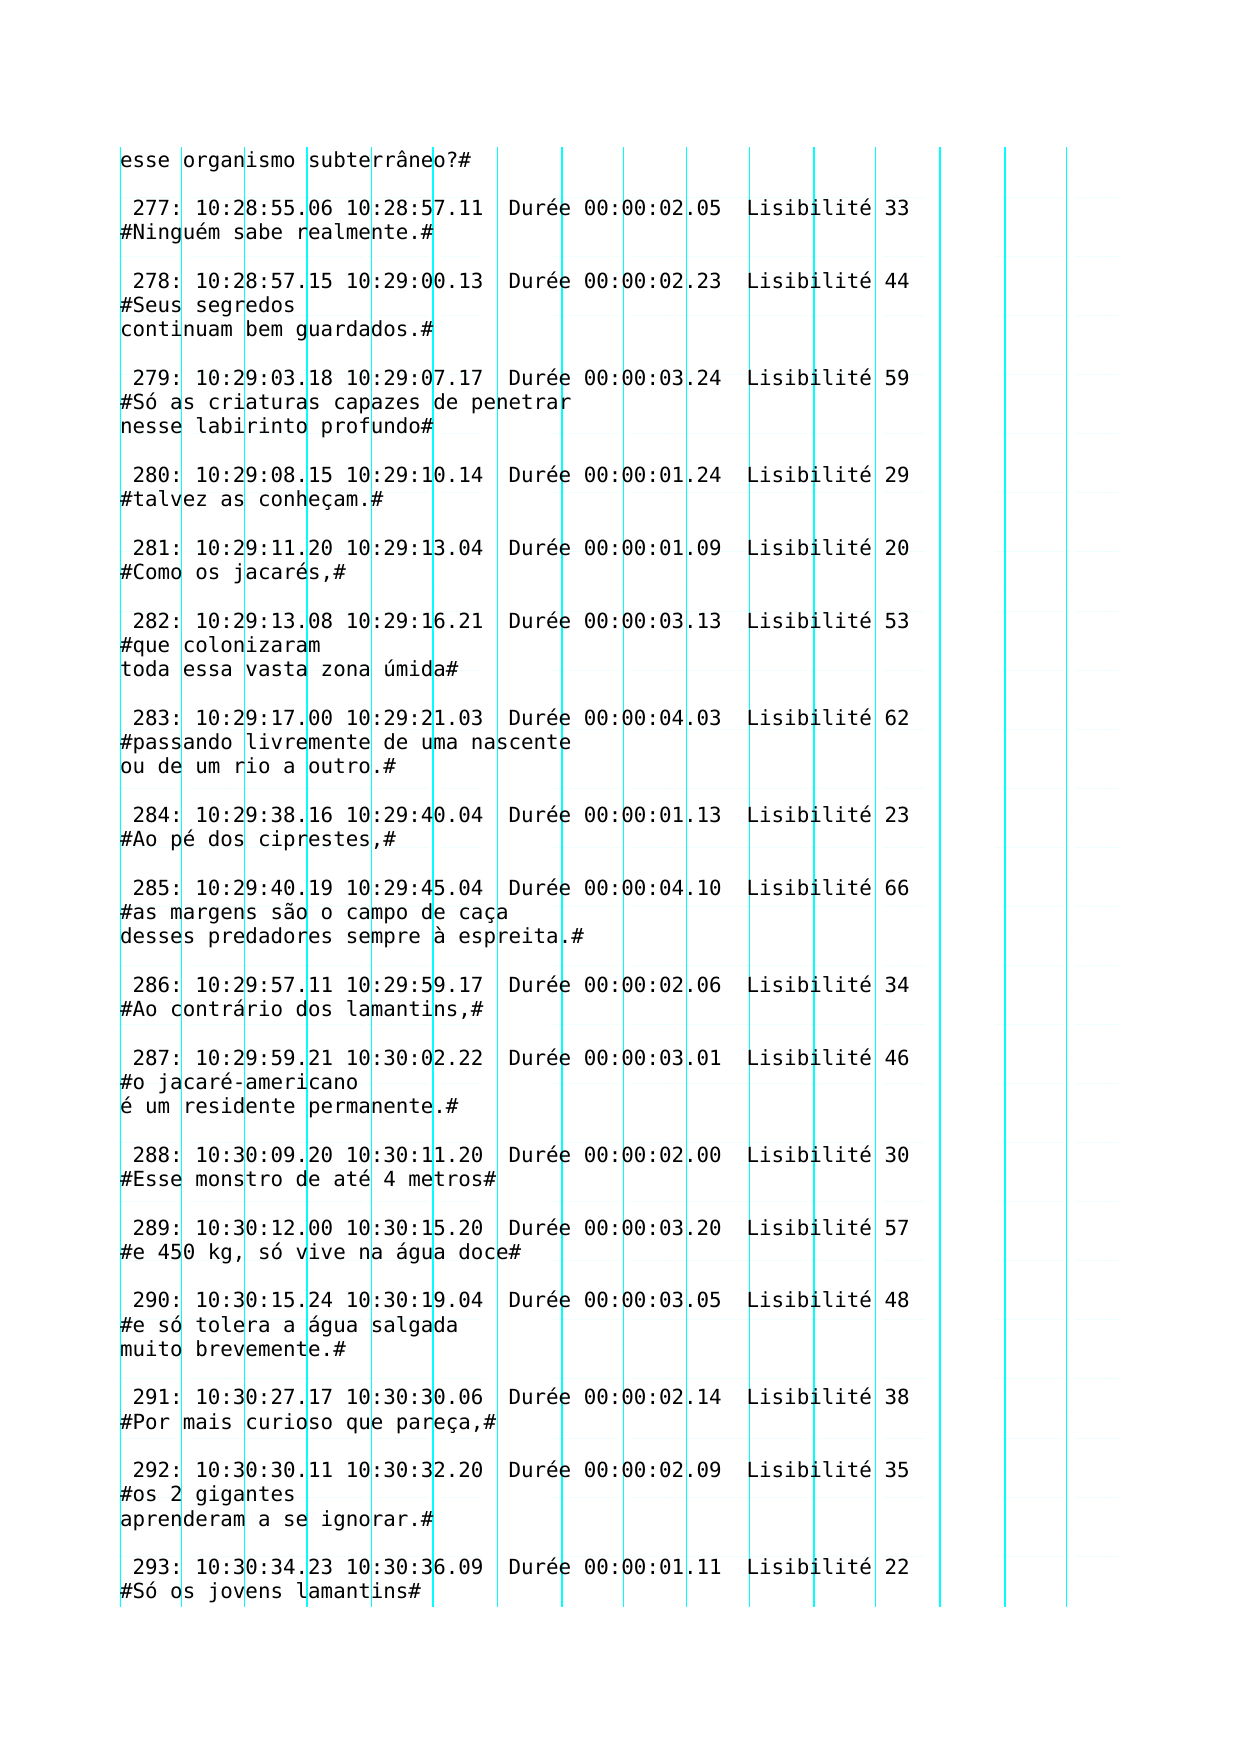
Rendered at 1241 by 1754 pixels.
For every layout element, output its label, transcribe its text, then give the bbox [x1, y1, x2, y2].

text #Só os jovens lamantins# [120, 1579, 1120, 1604]
text #as margens são o campo de caça [120, 900, 1120, 924]
text 288: 10:30:09.20 10:30:11.20 Durée 00:00:02.00 Lisibilité 30 [120, 1143, 1120, 1167]
text #os 2 gigantes [120, 1482, 1120, 1507]
text 284: 10:29:38.16 10:29:40.04 Durée 00:00:01.13 Lisibilité 23 [120, 803, 1120, 827]
text 282: 10:29:13.08 10:29:16.21 Durée 00:00:03.13 Lisibilité 53 [120, 609, 1120, 633]
text 283: 10:29:17.00 10:29:21.03 Durée 00:00:04.03 Lisibilité 62 [120, 706, 1120, 730]
text #Ao contrário dos lamantins,# [120, 997, 1120, 1021]
text 293: 10:30:34.23 10:30:36.09 Durée 00:00:01.11 Lisibilité 22 [120, 1555, 1120, 1579]
text #Ninguém sabe realmente.# [120, 220, 1120, 245]
text 280: 10:29:08.15 10:29:10.14 Durée 00:00:01.24 Lisibilité 29 [120, 463, 1120, 487]
text #talvez as conheçam.# [120, 487, 1120, 512]
text #e só tolera a água salgada [120, 1313, 1120, 1337]
text #Como os jacarés,# [120, 560, 1120, 584]
text ou de um rio a outro.# [120, 754, 1120, 779]
picture [119, 147, 1121, 1607]
text #Esse monstro de até 4 metros# [120, 1167, 1120, 1191]
text 292: 10:30:30.11 10:30:32.20 Durée 00:00:02.09 Lisibilité 35 [120, 1458, 1120, 1482]
text 285: 10:29:40.19 10:29:45.04 Durée 00:00:04.10 Lisibilité 66 [120, 876, 1120, 900]
text toda essa vasta zona úmida# [120, 657, 1120, 682]
text #passando livremente de uma nascente [120, 730, 1120, 754]
text #que colonizaram [120, 633, 1120, 657]
text 277: 10:28:55.06 10:28:57.11 Durée 00:00:02.05 Lisibilité 33 [120, 196, 1120, 220]
text 279: 10:29:03.18 10:29:07.17 Durée 00:00:03.24 Lisibilité 59 [120, 366, 1120, 390]
text #o jacaré-americano [120, 1070, 1120, 1094]
text 286: 10:29:57.11 10:29:59.17 Durée 00:00:02.06 Lisibilité 34 [120, 973, 1120, 997]
text 278: 10:28:57.15 10:29:00.13 Durée 00:00:02.23 Lisibilité 44 [120, 269, 1120, 293]
text desses predadores sempre à espreita.# [120, 924, 1120, 948]
text #Só as criaturas capazes de penetrar [120, 390, 1120, 414]
text 291: 10:30:27.17 10:30:30.06 Durée 00:00:02.14 Lisibilité 38 [120, 1385, 1120, 1410]
text 289: 10:30:12.00 10:30:15.20 Durée 00:00:03.20 Lisibilité 57 [120, 1216, 1120, 1240]
text 290: 10:30:15.24 10:30:19.04 Durée 00:00:03.05 Lisibilité 48 [120, 1288, 1120, 1313]
text 281: 10:29:11.20 10:29:13.04 Durée 00:00:01.09 Lisibilité 20 [120, 536, 1120, 560]
text #Seus segredos [120, 293, 1120, 317]
text continuam bem guardados.# [120, 317, 1120, 342]
text 287: 10:29:59.21 10:30:02.22 Durée 00:00:03.01 Lisibilité 46 [120, 1046, 1120, 1070]
text esse organismo subterrâneo?# [120, 148, 1120, 172]
text aprenderam a se ignorar.# [120, 1507, 1120, 1531]
text nesse labirinto profundo# [120, 414, 1120, 439]
text #e 450 kg, só vive na água doce# [120, 1240, 1120, 1264]
text #Ao pé dos ciprestes,# [120, 827, 1120, 851]
text #Por mais curioso que pareça,# [120, 1410, 1120, 1434]
text é um residente permanente.# [120, 1094, 1120, 1118]
text muito brevemente.# [120, 1337, 1120, 1361]
